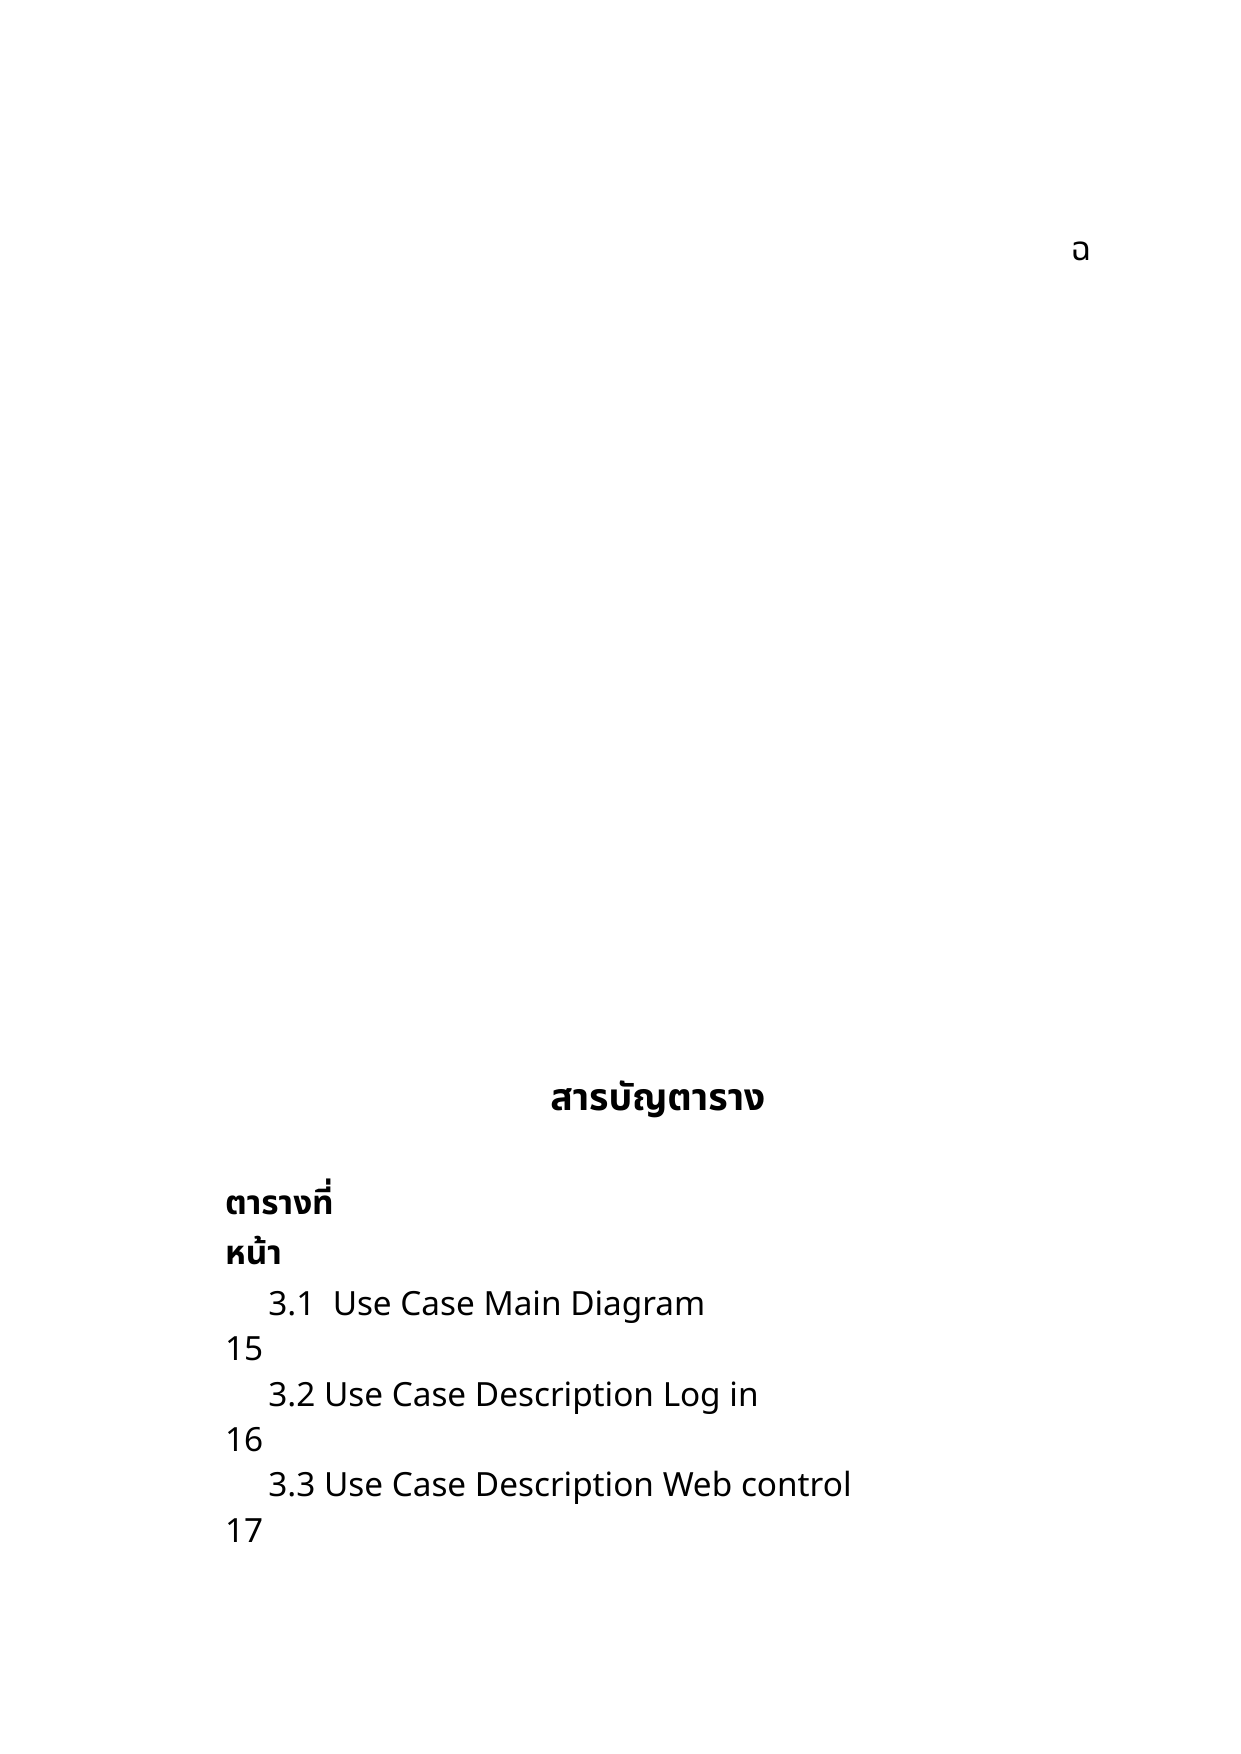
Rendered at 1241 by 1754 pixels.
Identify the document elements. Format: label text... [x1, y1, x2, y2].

text 3.1 Use Case Main Diagram 15 [225, 1279, 1091, 1370]
text 3.2 Use Case Description Log in 16 [225, 1370, 1091, 1461]
text ตารางที่ หน้า [225, 1179, 1091, 1279]
text 3.3 Use Case Description Web control 17 [225, 1461, 1091, 1552]
text สารบัญตาราง [225, 1071, 1091, 1128]
